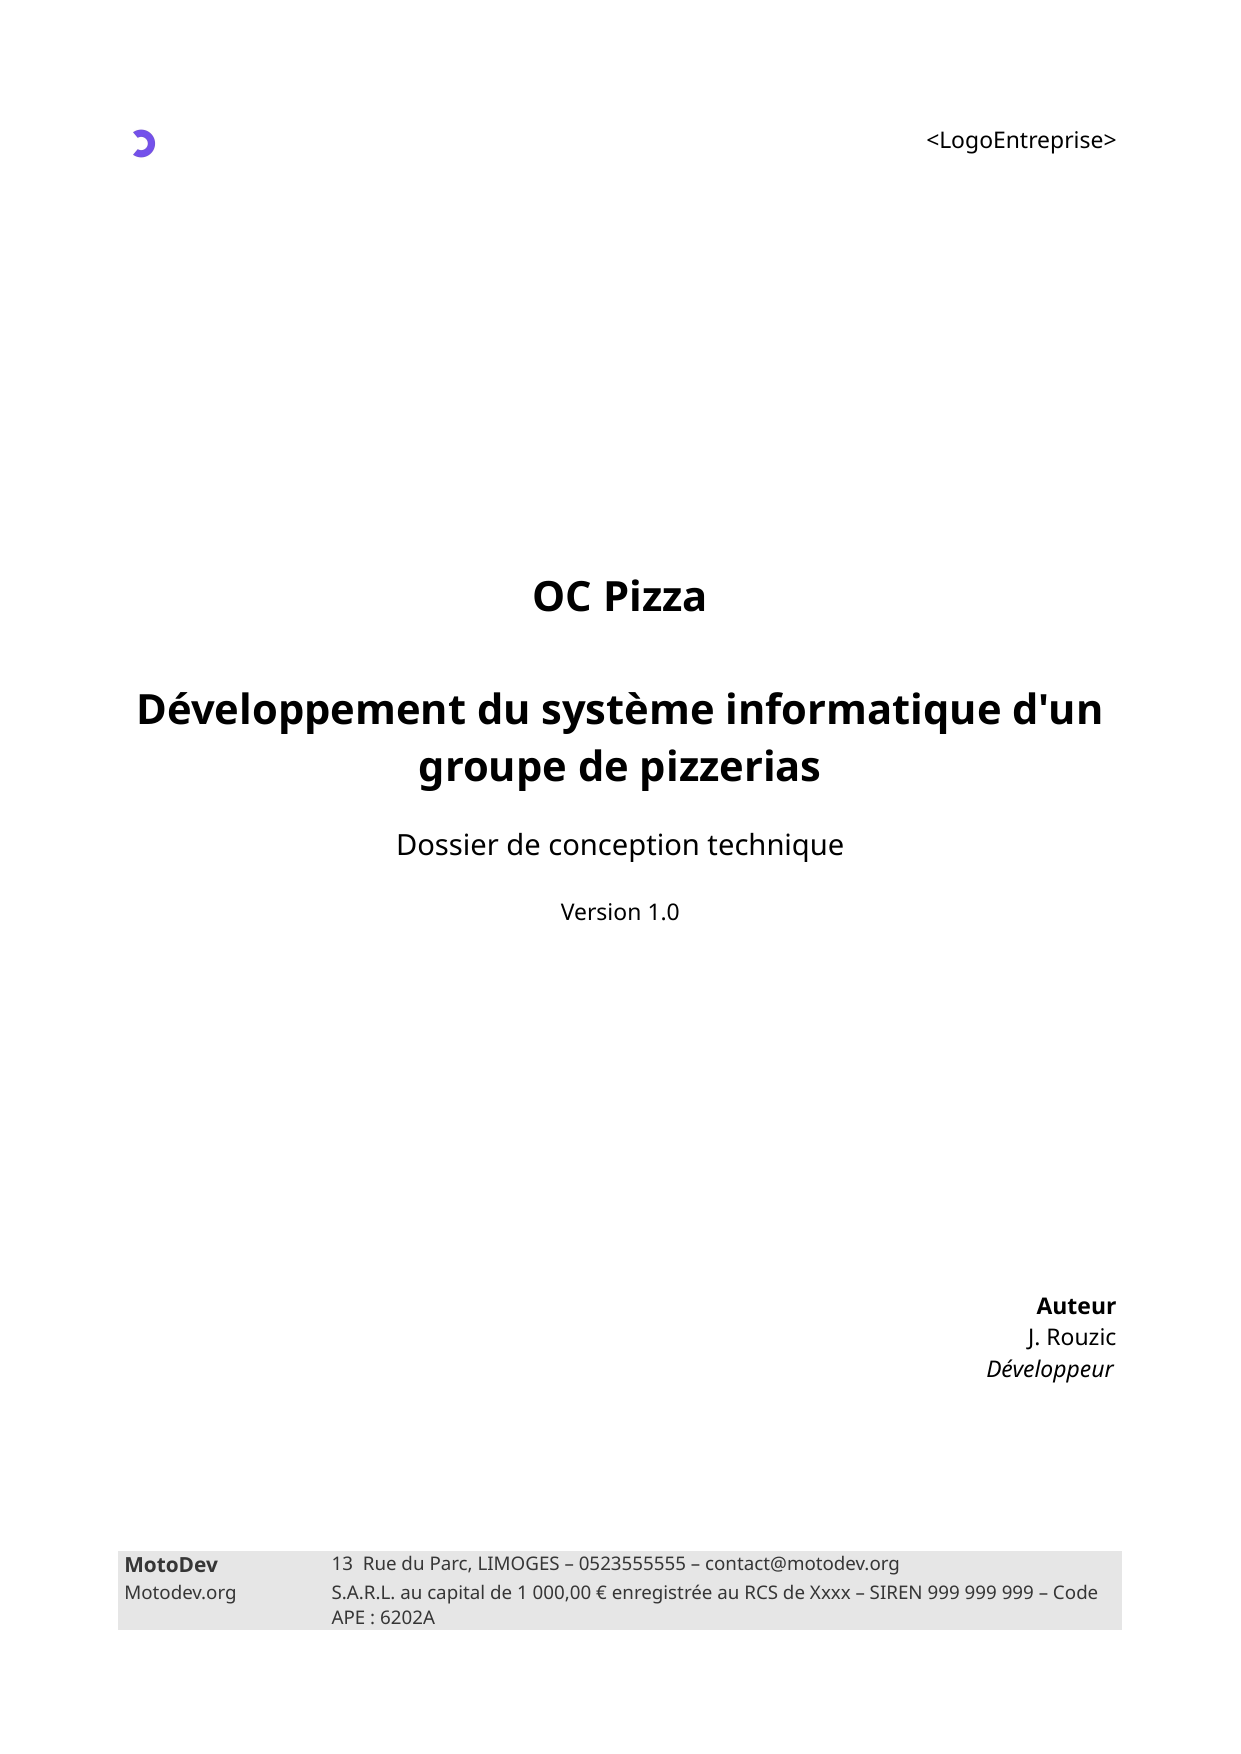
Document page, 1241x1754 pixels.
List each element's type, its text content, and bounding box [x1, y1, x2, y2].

table_header OC Pizza Développement du système informatique d'un groupe de pizzerias Dossier de conception technique Version 1.0 [118, 227, 1122, 1266]
picture [125, 125, 162, 162]
table_cell Auteur J. Rouzic Développeur [118, 1266, 1122, 1408]
